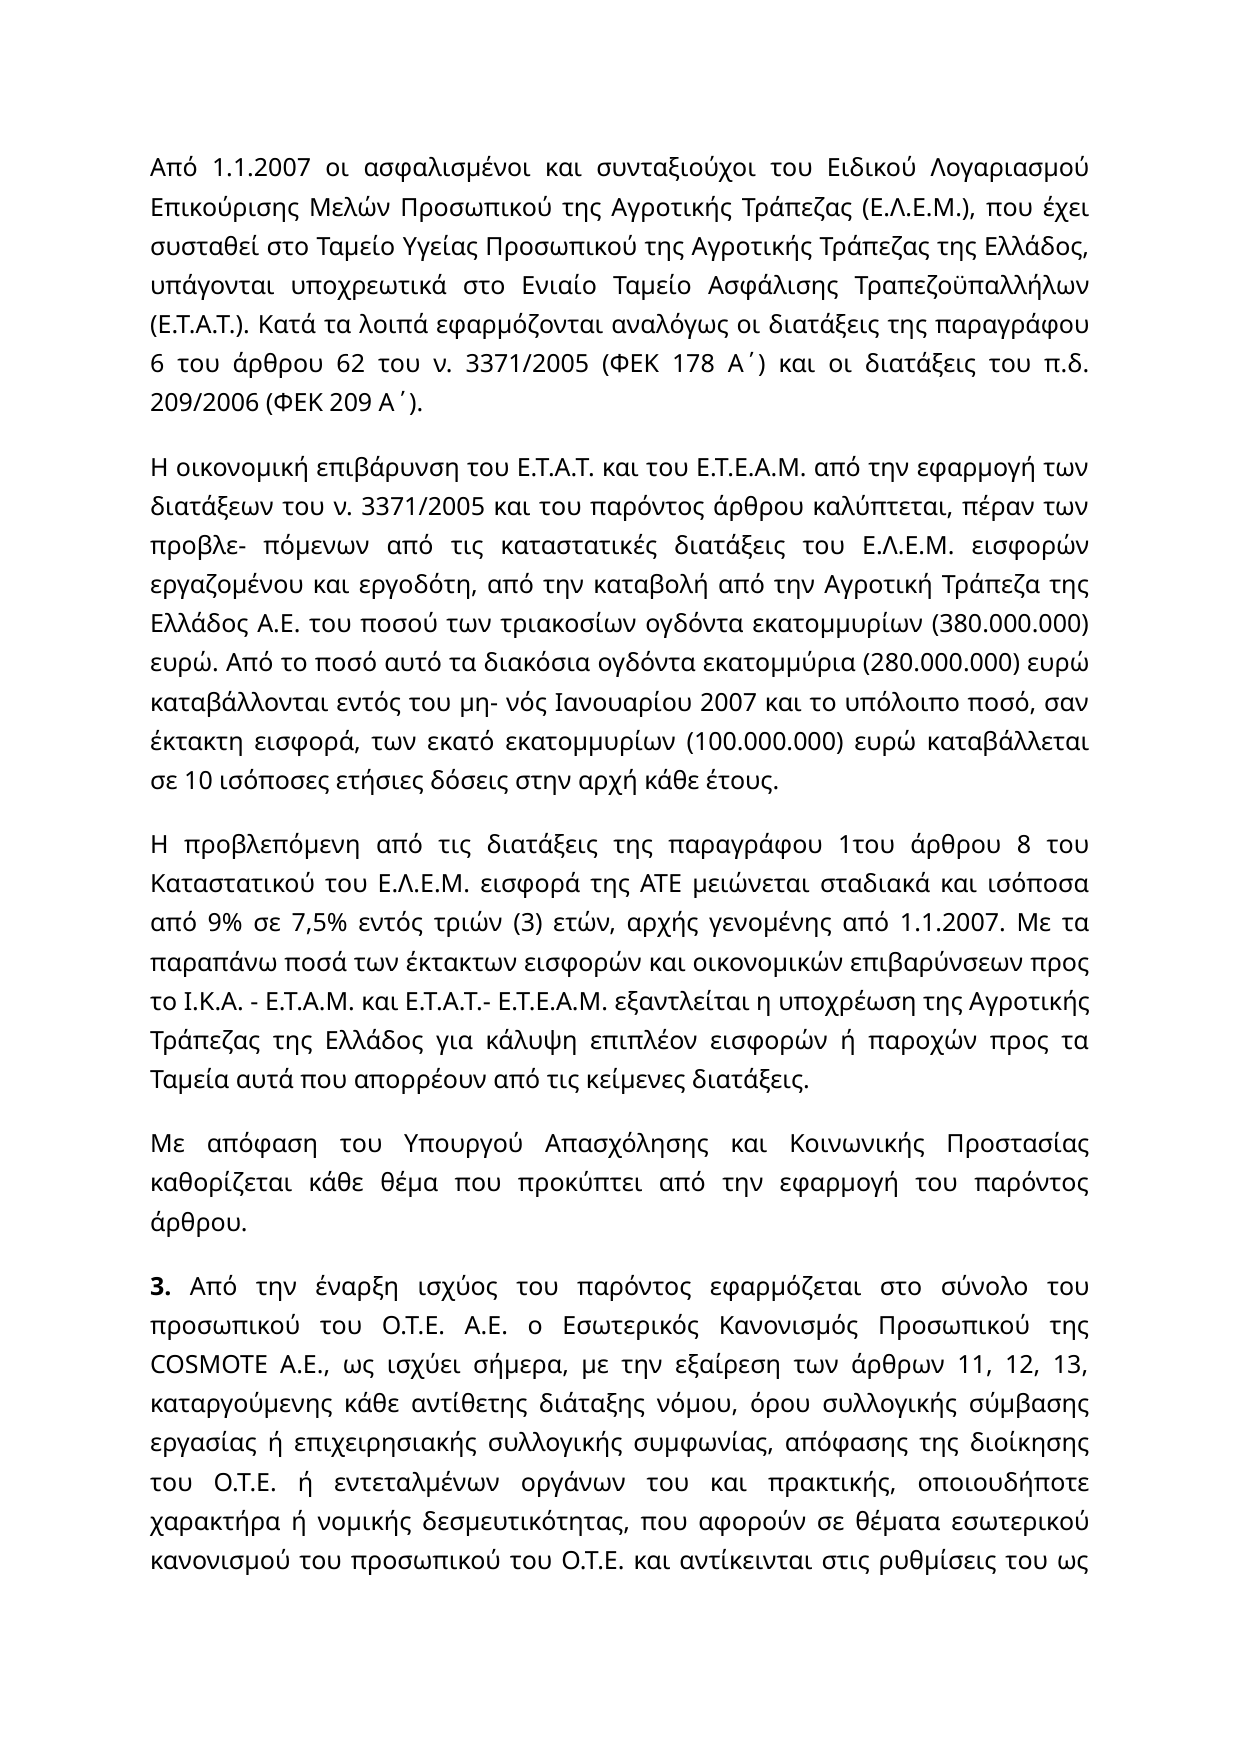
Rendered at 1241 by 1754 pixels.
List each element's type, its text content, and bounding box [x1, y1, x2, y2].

text Από 1.1.2007 οι ασφαλισμένοι και συνταξιούχοι του Ειδικού Λογαριασμού Επικούρισης Μελών Προσωπικού της Αγροτικής Τράπεζας (Ε.Λ.Ε.Μ.), που έχει συσταθεί στο Ταμείο Υγείας Προσωπικού της Αγροτικής Τράπεζας της Ελλάδος, υπάγονται υποχρεωτικά στο Ενιαίο Ταμείο Ασφάλισης Τραπεζοϋπαλλήλων (Ε.Τ.Α.Τ.). Κατά τα λοιπά εφαρμόζονται αναλόγως οι διατάξεις της παραγράφου 6 του άρθρου 62 του ν. 3371/2005 (ΦΕΚ 178 A΄) και οι διατάξεις του π.δ. 209/2006 (ΦΕΚ 209 A΄). [150, 150, 1090, 419]
text Με απόφαση του Υπουργού Απασχόλησης και Κοινωνικής Προστασίας καθορίζεται κάθε θέμα που προκύπτει από την εφαρμογή του παρόντος άρθρου. [150, 1126, 1090, 1238]
text Η προβλεπόμενη από τις διατάξεις της παραγράφου 1του άρθρου 8 του Καταστατικού του Ε.Λ.Ε.Μ. εισφορά της ΑΤΕ μειώνεται σταδιακά και ισόποσα από 9% σε 7,5% εντός τριών (3) ετών, αρχής γενομένης από 1.1.2007. Με τα παραπάνω ποσά των έκτακτων εισφορών και οικονομικών επιβαρύνσεων προς το Ι.Κ.Α. - Ε.Τ.Α.Μ. και Ε.Τ.Α.Τ.- Ε.Τ.Ε.Α.Μ. εξαντλείται η υποχρέωση της Αγροτικής Τράπεζας της Ελλάδος για κάλυψη επιπλέον εισφορών ή παροχών προς τα Ταμεία αυτά που απορρέουν από τις κείμενες διατάξεις. [150, 827, 1090, 1096]
text Η οικονομική επιβάρυνση του Ε.Τ.Α.Τ. και του Ε.Τ.Ε.Α.Μ. από την εφαρμογή των διατάξεων του ν. 3371/2005 και του παρόντος άρθρου καλύπτεται, πέραν των προβλε- πόμενων από τις καταστατικές διατάξεις του Ε.Λ.Ε.Μ. εισφορών εργαζομένου και εργοδότη, από την καταβολή από την Αγροτική Τράπεζα της Ελλάδος Α.Ε. του ποσού των τριακοσίων ογδόντα εκατομμυρίων (380.000.000) ευρώ. Από το ποσό αυτό τα διακόσια ογδόντα εκατομμύρια (280.000.000) ευρώ καταβάλλονται εντός του μη- νός Ιανουαρίου 2007 και το υπόλοιπο ποσό, σαν έκτακτη εισφορά, των εκατό εκατομμυρίων (100.000.000) ευρώ καταβάλλεται σε 10 ισόποσες ετήσιες δόσεις στην αρχή κάθε έτους. [150, 449, 1090, 797]
text 3. Από την έναρξη ισχύος του παρόντος εφαρμόζεται στο σύνολο του προσωπικού του Ο.Τ.Ε. Α.Ε. ο Εσωτερικός Κανονισμός Προσωπικού της COSMOTE Α.Ε., ως ισχύει σήμερα, με την εξαίρεση των άρθρων 11, 12, 13, καταργούμενης κάθε αντίθετης διάταξης νόμου, όρου συλλογικής σύμβασης εργασίας ή επιχειρησιακής συλλογικής συμφωνίας, απόφασης της διοίκησης του Ο.Τ.Ε. ή εντεταλμένων οργάνων του και πρακτικής, οποιουδήποτε χαρακτήρα ή νομικής δεσμευτικότητας, που αφορούν σε θέματα εσωτερικού κανονισμού του προσωπικού του Ο.Τ.Ε. και αντίκεινται στις ρυθμίσεις του ως [150, 1268, 1090, 1577]
